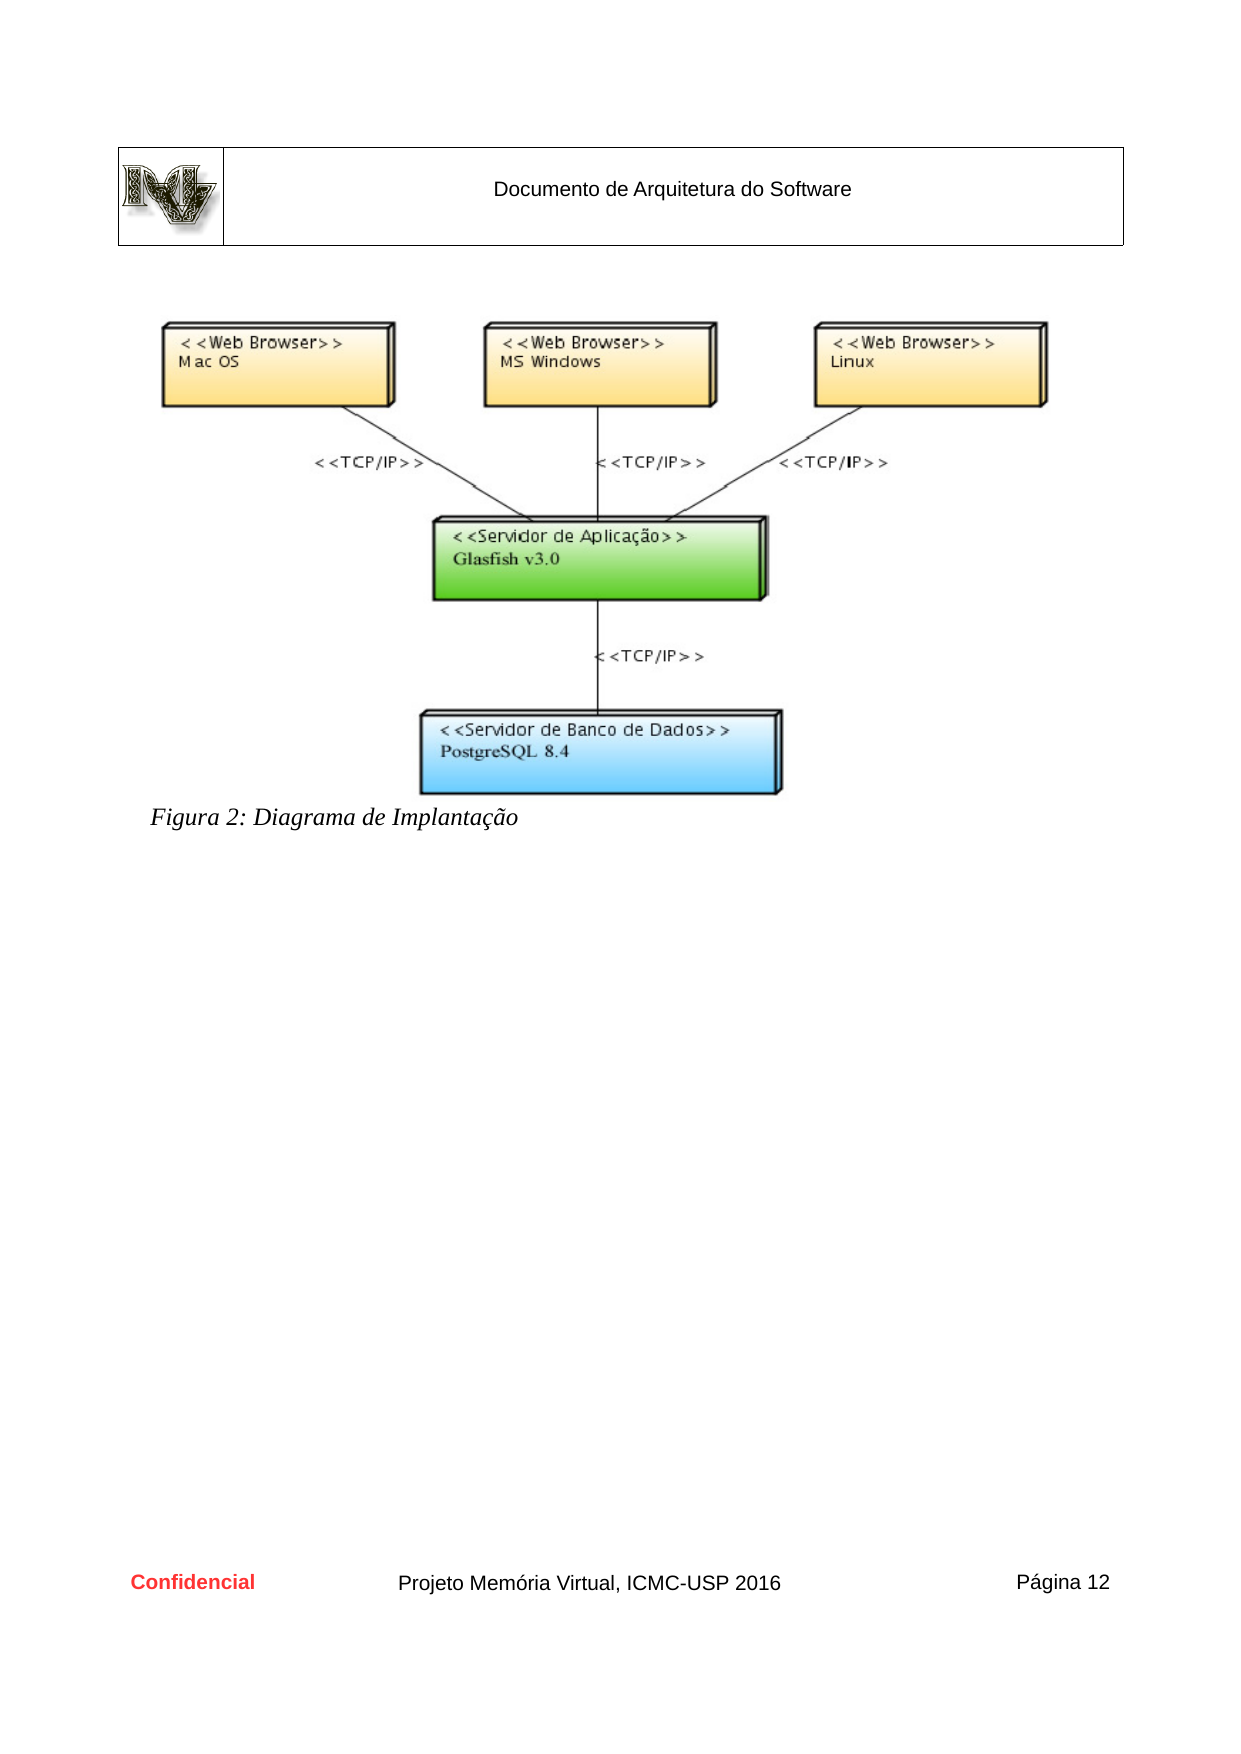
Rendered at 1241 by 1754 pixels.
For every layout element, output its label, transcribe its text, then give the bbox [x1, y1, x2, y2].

picture [150, 315, 1053, 803]
text Figura 2: Diagrama de Implantação [150, 803, 1090, 831]
picture [116, 151, 220, 239]
